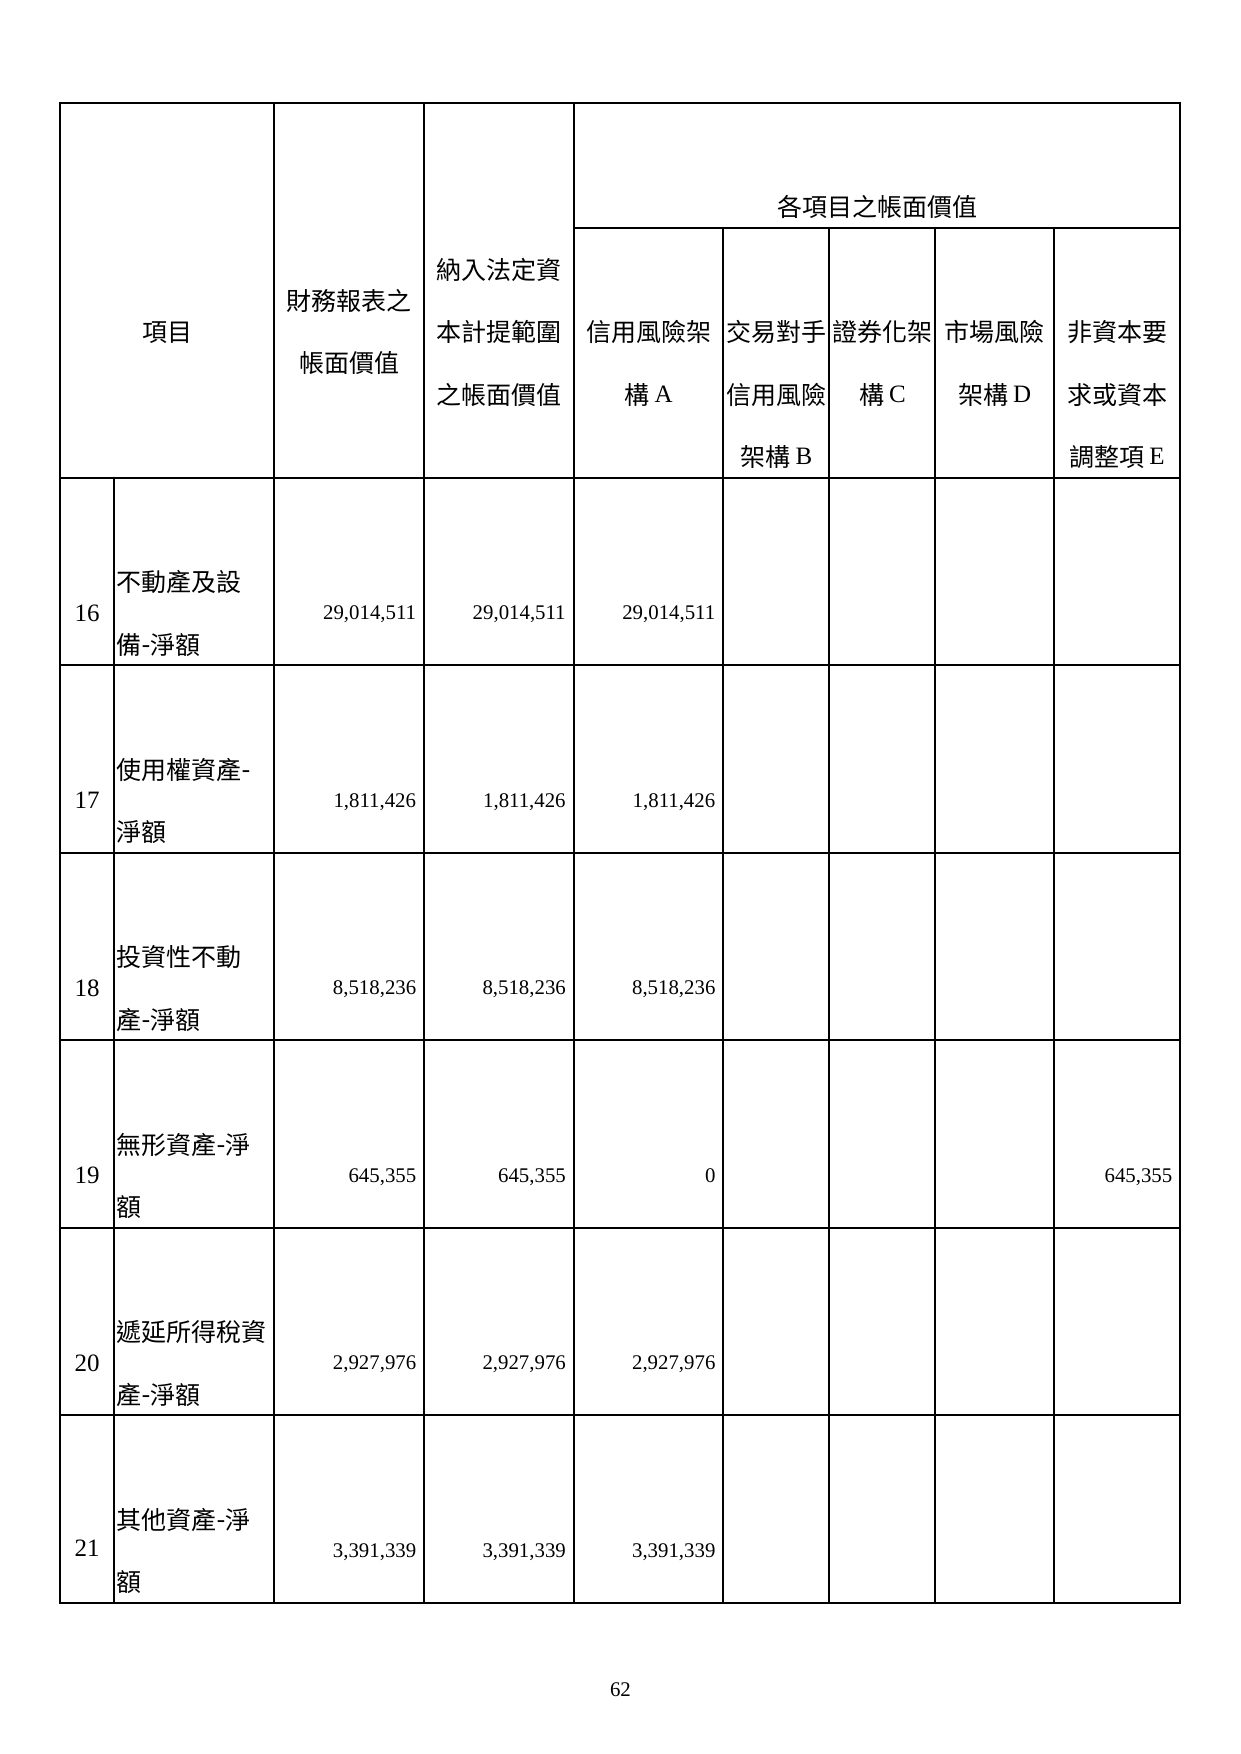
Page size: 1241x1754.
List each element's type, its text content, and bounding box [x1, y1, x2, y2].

table_header 項目 [61, 104, 273, 477]
table_cell 遞延所得稅資產-淨額 [115, 1229, 273, 1414]
table_cell 信用風險架構A [575, 229, 722, 477]
table_cell 21 [61, 1416, 113, 1602]
table_header 納入法定資本計提範圍之帳面價值 [425, 104, 573, 477]
table_cell 3,391,339 [425, 1416, 573, 1602]
table_cell 29,014,511 [275, 479, 423, 664]
table_cell [936, 479, 1053, 664]
table_cell 17 [61, 666, 113, 852]
table_cell 不動產及設備-淨額 [115, 479, 273, 664]
table_cell [724, 854, 828, 1039]
table_cell 8,518,236 [275, 854, 423, 1039]
table_cell [936, 854, 1053, 1039]
table_cell 1,811,426 [275, 666, 423, 852]
table_cell 2,927,976 [575, 1229, 722, 1414]
table_cell 3,391,339 [275, 1416, 423, 1602]
table_cell [936, 666, 1053, 852]
table_cell 19 [61, 1041, 113, 1227]
table_cell [830, 1416, 934, 1602]
table_cell 3,391,339 [575, 1416, 722, 1602]
table_cell 29,014,511 [575, 479, 722, 664]
table_cell 20 [61, 1229, 113, 1414]
table_cell [1055, 666, 1179, 852]
table_cell 使用權資產-淨額 [115, 666, 273, 852]
table_header 財務報表之帳面價值 [275, 104, 423, 477]
table_cell [936, 1041, 1053, 1227]
table_cell [1055, 1416, 1179, 1602]
table_cell 0 [575, 1041, 722, 1227]
table_cell 8,518,236 [575, 854, 722, 1039]
table_cell [830, 1041, 934, 1227]
table_cell [830, 479, 934, 664]
table_cell 1,811,426 [575, 666, 722, 852]
table_cell 2,927,976 [425, 1229, 573, 1414]
table_cell [936, 1416, 1053, 1602]
table_cell 無形資產-淨額 [115, 1041, 273, 1227]
table_cell 2,927,976 [275, 1229, 423, 1414]
table_cell 其他資產-淨額 [115, 1416, 273, 1602]
table_cell 交易對手信用風險架構B [724, 229, 828, 477]
table_cell 8,518,236 [425, 854, 573, 1039]
table_cell [724, 479, 828, 664]
table_cell [830, 666, 934, 852]
table_cell 29,014,511 [425, 479, 573, 664]
table_header 各項目之帳面價值 [575, 104, 1179, 227]
table_cell 645,355 [425, 1041, 573, 1227]
table_cell [724, 1229, 828, 1414]
table_cell [830, 1229, 934, 1414]
table_cell [830, 854, 934, 1039]
table_cell 645,355 [275, 1041, 423, 1227]
table_cell 投資性不動產-淨額 [115, 854, 273, 1039]
table_cell [936, 1229, 1053, 1414]
table_cell 證券化架構C [830, 229, 934, 477]
table_cell 市場風險架構D [936, 229, 1053, 477]
table_cell 1,811,426 [425, 666, 573, 852]
table_cell [1055, 1229, 1179, 1414]
table_cell 16 [61, 479, 113, 664]
table_cell 18 [61, 854, 113, 1039]
table_cell [1055, 479, 1179, 664]
table_cell 非資本要求或資本調整項E [1055, 229, 1179, 477]
table_cell [724, 666, 828, 852]
table_cell [1055, 854, 1179, 1039]
table_cell [724, 1041, 828, 1227]
table_cell [724, 1416, 828, 1602]
table_cell 645,355 [1055, 1041, 1179, 1227]
